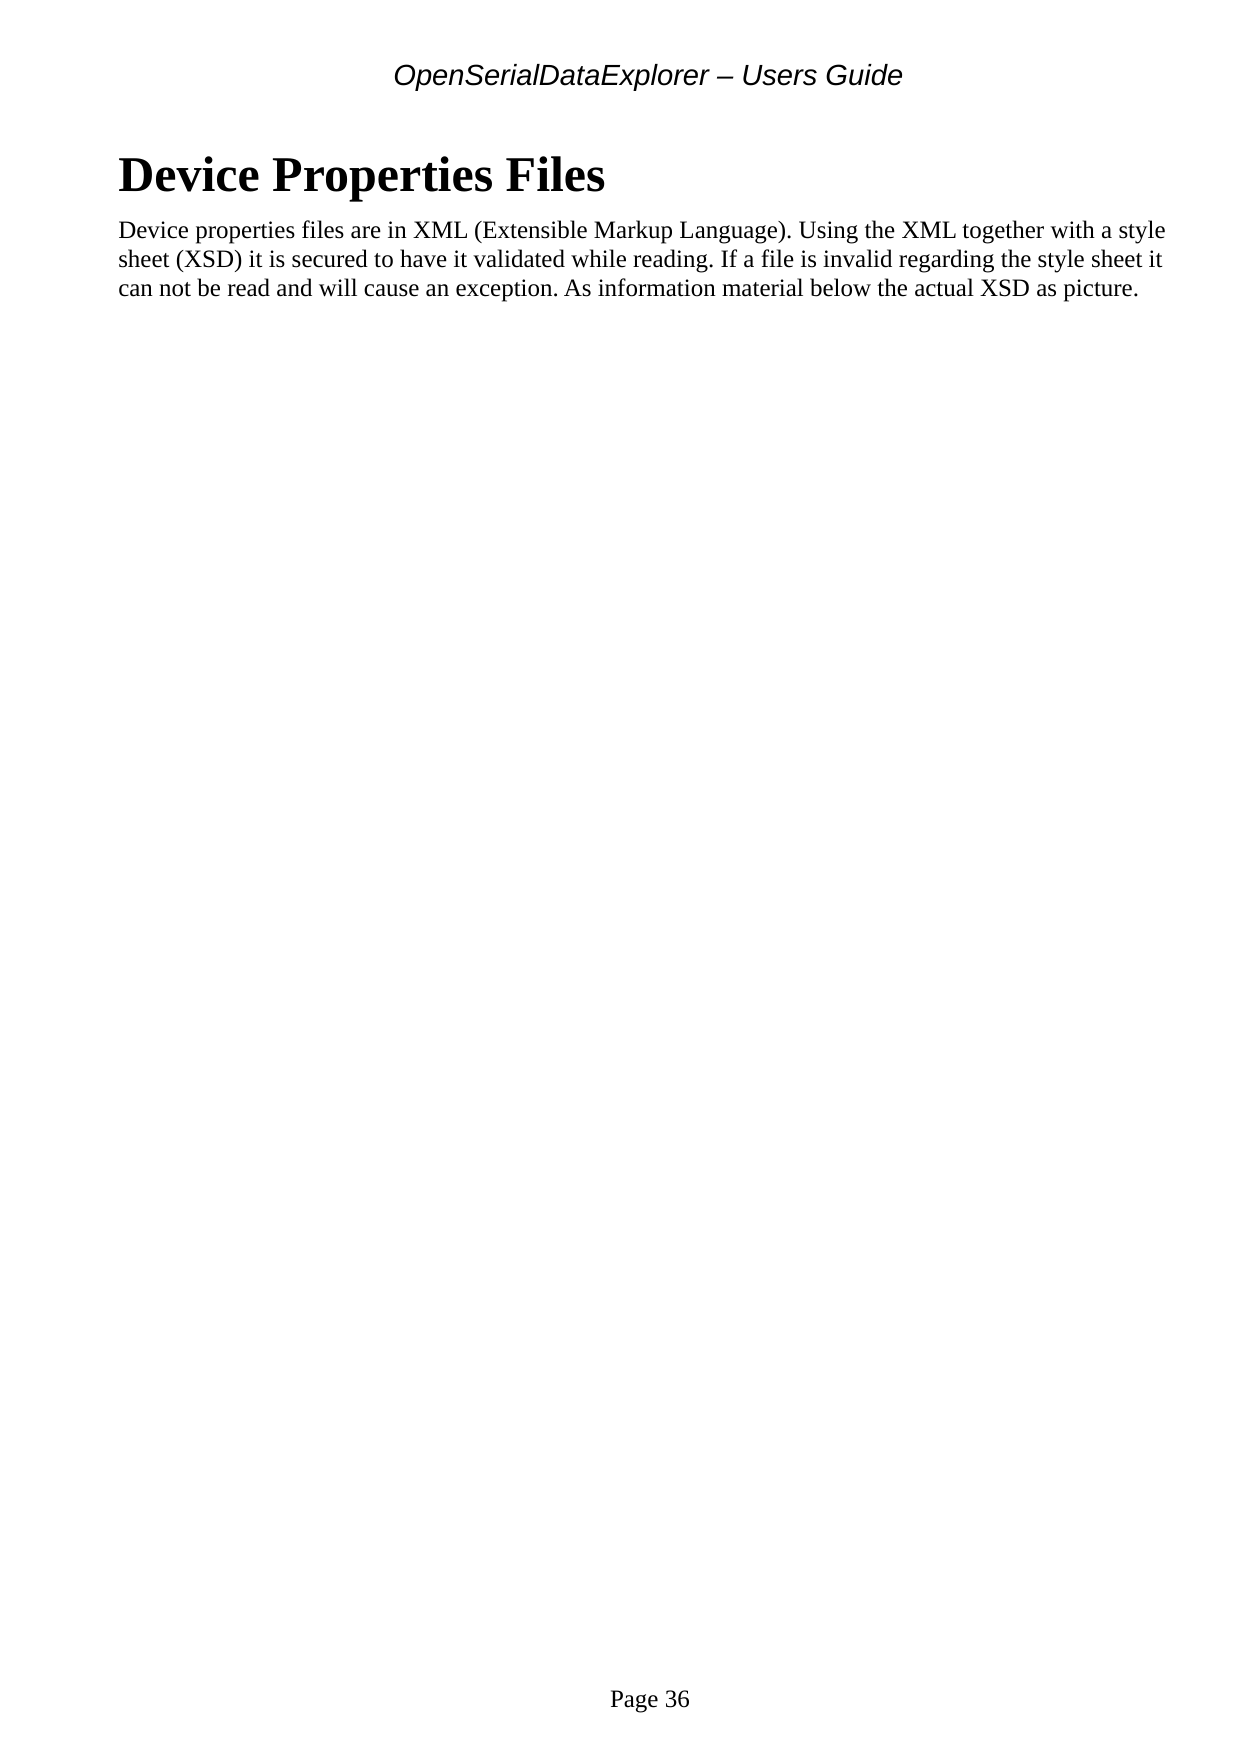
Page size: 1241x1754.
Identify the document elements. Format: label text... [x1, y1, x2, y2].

subtitle Device Properties Files [118, 145, 1181, 203]
text Device properties files are in XML (Extensible Markup Language). Using the XML together with a style sheet (XSD) it is secured to have it validated while reading. If a file is invalid regarding the style sheet it can not be read and will cause an exception. As information material below the actual XSD as picture. [118, 215, 1181, 301]
